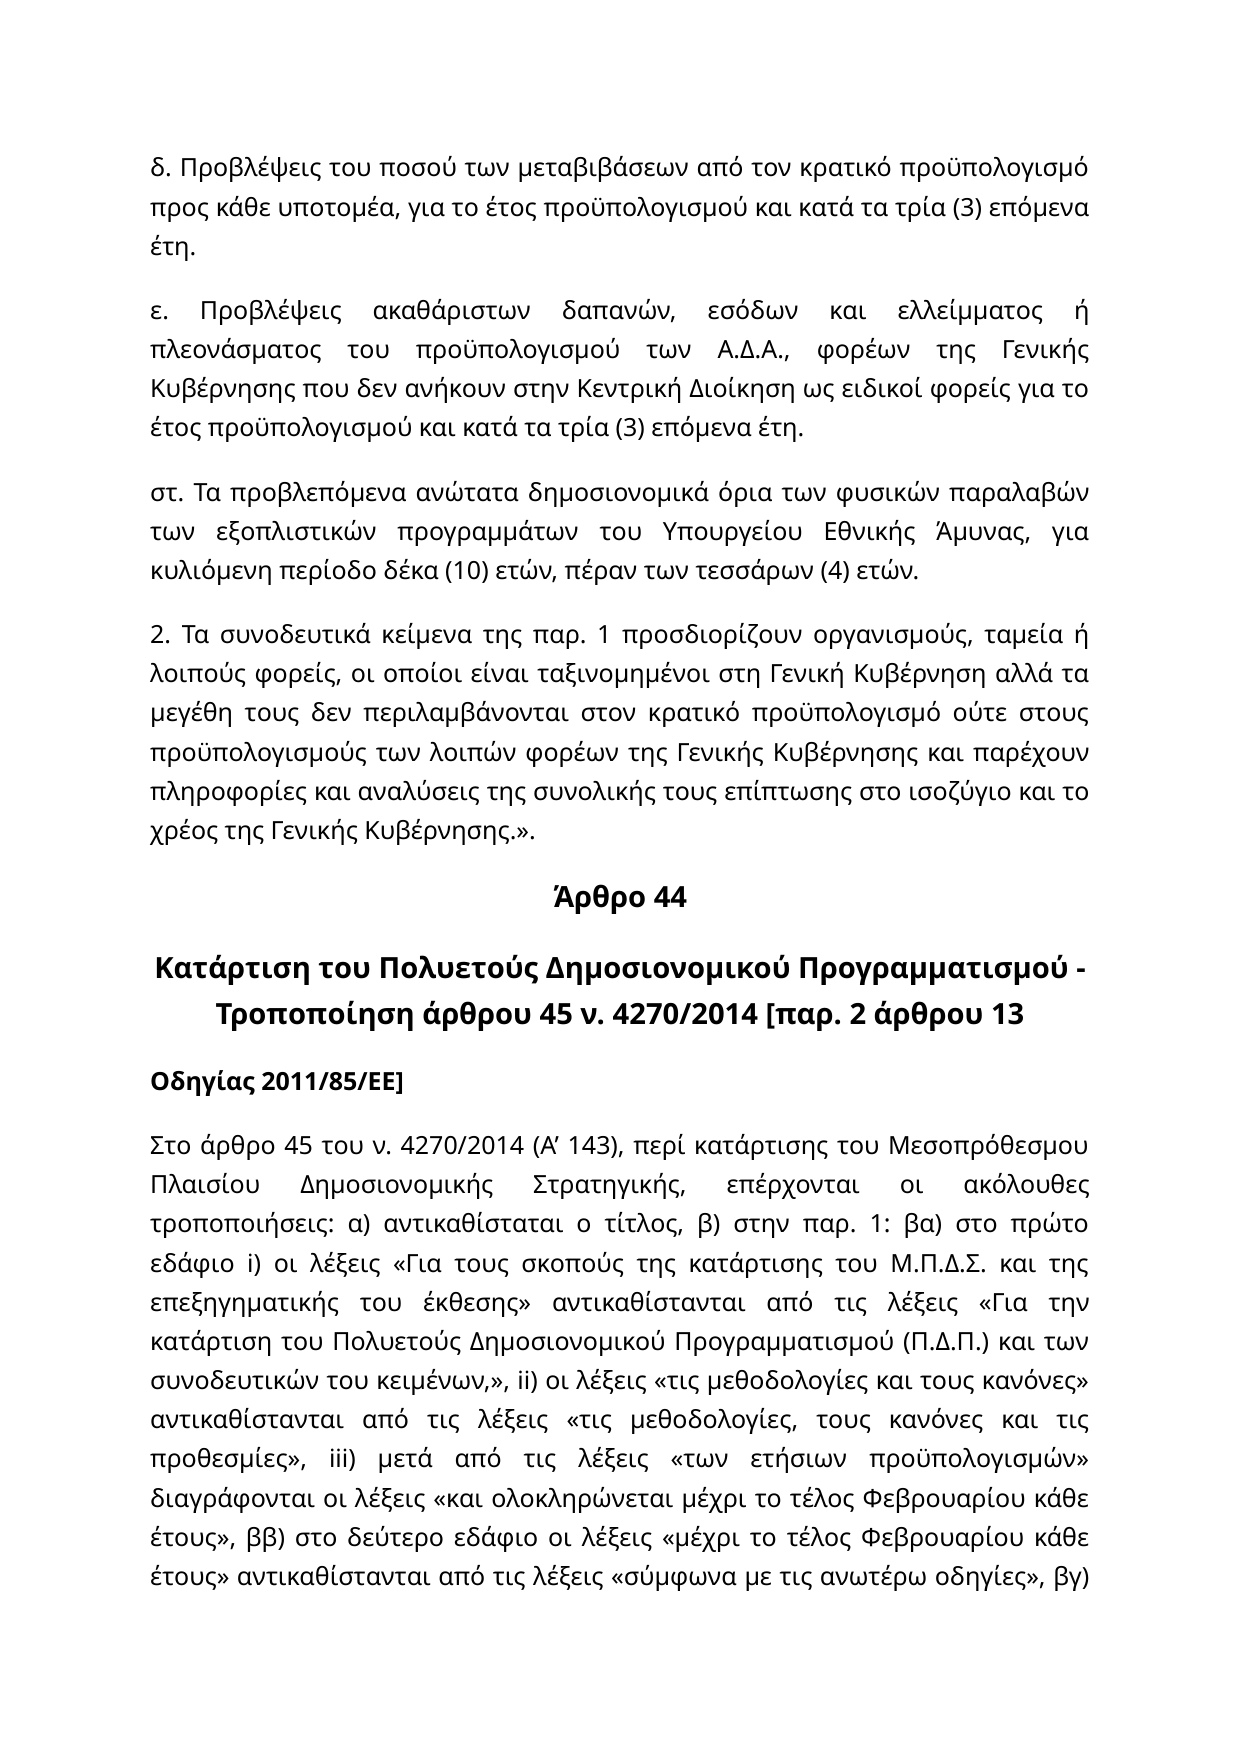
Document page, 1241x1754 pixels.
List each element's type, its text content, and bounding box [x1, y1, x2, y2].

text 2. Τα συνοδευτικά κείμενα της παρ. 1 προσδιορίζουν οργανισμούς, ταμεία ή λοιπούς φορείς, οι οποίοι είναι ταξινομημένοι στη Γενική Κυβέρνηση αλλά τα μεγέθη τους δεν περιλαμβάνονται στον κρατικό προϋπολογισμό ούτε στους προϋπολογισμούς των λοιπών φορέων της Γενικής Κυβέρνησης και παρέχουν πληροφορίες και αναλύσεις της συνολικής τους επίπτωσης στο ισοζύγιο και το χρέος της Γενικής Κυβέρνησης.». [150, 617, 1090, 847]
text στ. Τα προβλεπόμενα ανώτατα δημοσιονομικά όρια των φυσικών παραλαβών των εξοπλιστικών προγραμμάτων του Υπουργείου Εθνικής Άμυνας, για κυλιόμενη περίοδο δέκα (10) ετών, πέραν των τεσσάρων (4) ετών. [150, 474, 1090, 587]
subtitle Κατάρτιση του Πολυετούς Δημοσιονομικού Προγραμματισμού - Τροποποίηση άρθρου 45 ν. 4270/2014 [παρ. 2 άρθρου 13 [150, 947, 1090, 1033]
text Οδηγίας 2011/85/ΕΕ] [150, 1063, 1090, 1098]
text ε. Προβλέψεις ακαθάριστων δαπανών, εσόδων και ελλείμματος ή πλεονάσματος του προϋπολογισμού των Α.Δ.Α., φορέων της Γενικής Κυβέρνησης που δεν ανήκουν στην Κεντρική Διοίκηση ως ειδικοί φορείς για το έτος προϋπολογισμού και κατά τα τρία (3) επόμενα έτη. [150, 292, 1090, 444]
text δ. Προβλέψεις του ποσού των μεταβιβάσεων από τον κρατικό προϋπολογισμό προς κάθε υποτομέα, για το έτος προϋπολογισμού και κατά τα τρία (3) επόμενα έτη. [150, 150, 1090, 262]
subtitle Άρθρο 44 [150, 877, 1090, 916]
text Στο άρθρο 45 του ν. 4270/2014 (Α’ 143), περί κατάρτισης του Μεσοπρόθεσμου Πλαισίου Δημοσιονομικής Στρατηγικής, επέρχονται οι ακόλουθες τροποποιήσεις: α) αντικαθίσταται ο τίτλος, β) στην παρ. 1: βα) στο πρώτο εδάφιο i) οι λέξεις «Για τους σκοπούς της κατάρτισης του Μ.Π.Δ.Σ. και της επεξηγηματικής του έκθεσης» αντικαθίστανται από τις λέξεις «Για την κατάρτιση του Πολυετούς Δημοσιονομικού Προγραμματισμού (Π.Δ.Π.) και των συνοδευτικών του κειμένων,», ii) οι λέξεις «τις μεθοδολογίες και τους κανόνες» αντικαθίστανται από τις λέξεις «τις μεθοδολογίες, τους κανόνες και τις προθεσμίες», iii) μετά από τις λέξεις «των ετήσιων προϋπολογισμών» διαγράφονται οι λέξεις «και ολοκληρώνεται μέχρι το τέλος Φεβρουαρίου κάθε έτους», ββ) στο δεύτερο εδάφιο οι λέξεις «μέχρι το τέλος Φεβρουαρίου κάθε έτους» αντικαθίστανται από τις λέξεις «σύμφωνα με τις ανωτέρω οδηγίες», βγ) [150, 1128, 1090, 1593]
